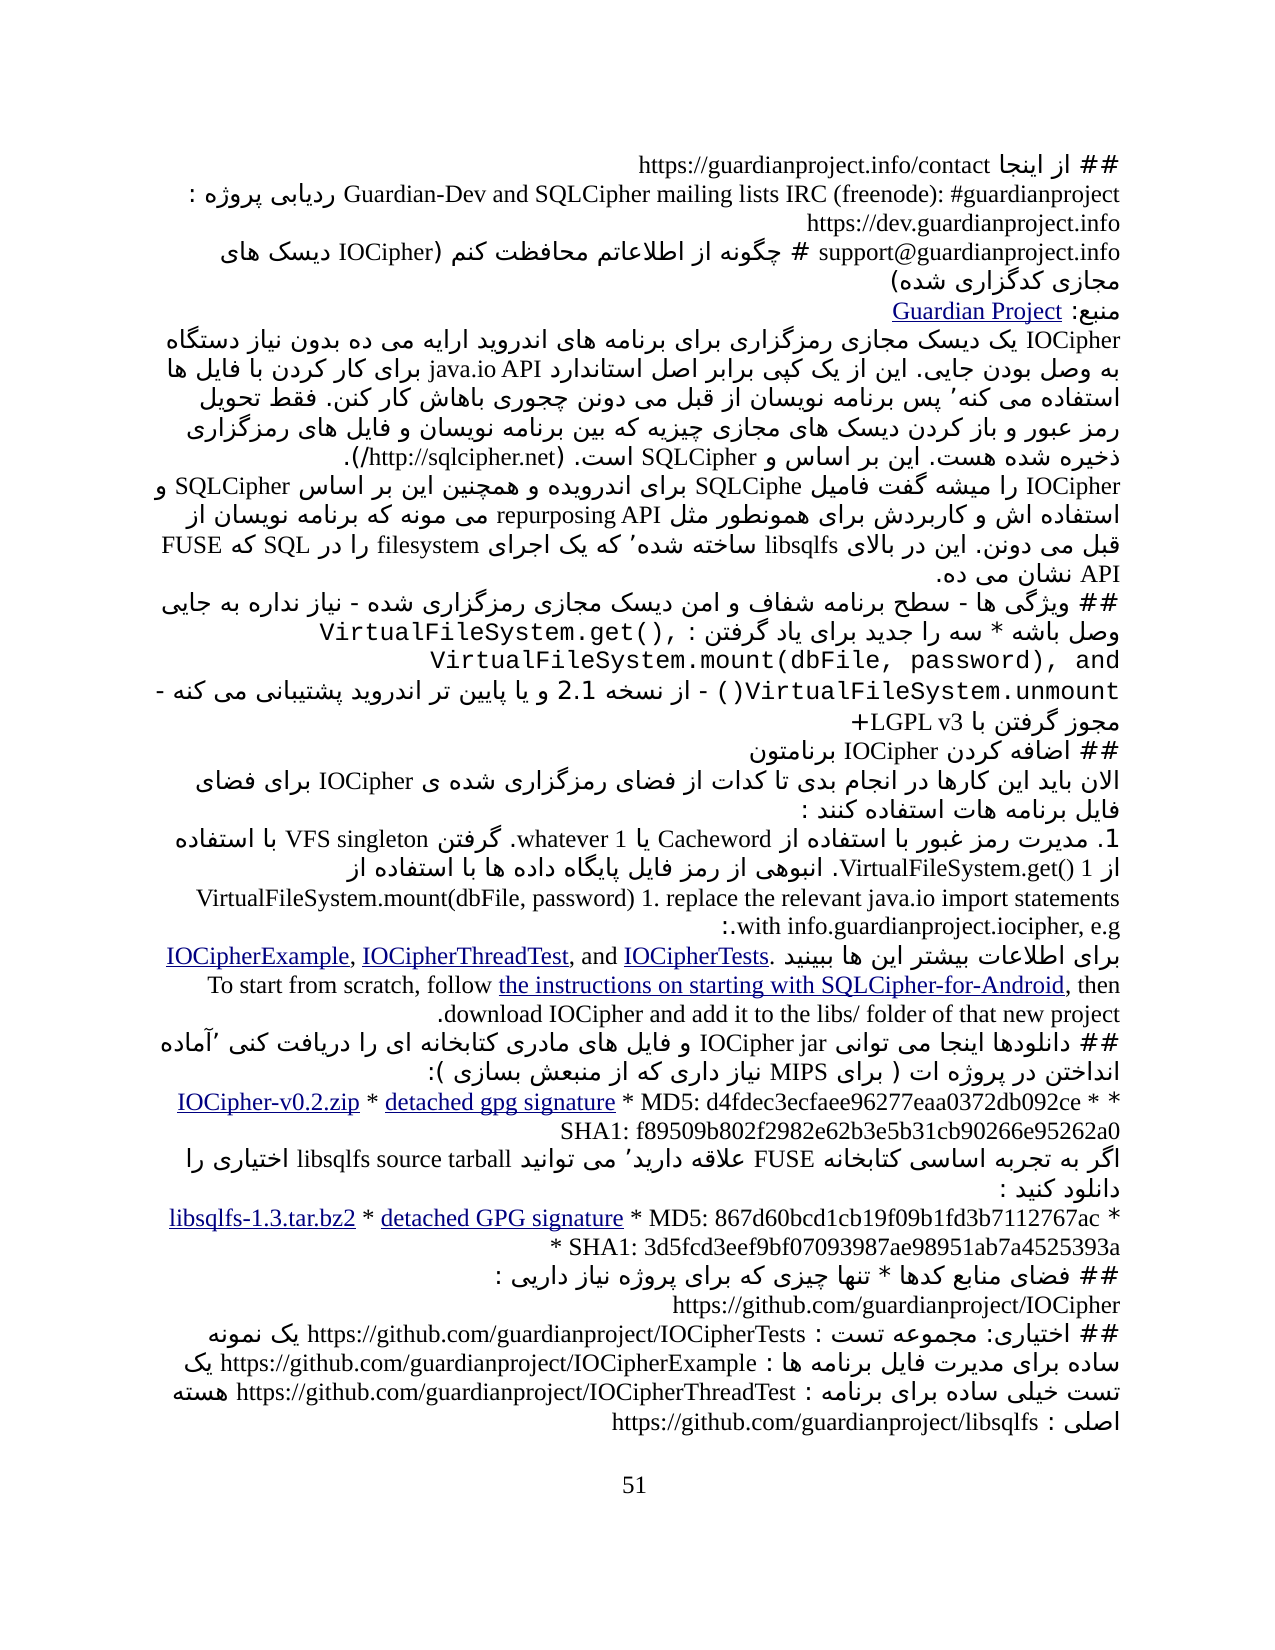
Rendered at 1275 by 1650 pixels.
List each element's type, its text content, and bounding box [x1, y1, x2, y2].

table_cell Guardian-Dev and SQLCipher mailing lists IRC (freenode): #guardianproject ردیابی پروژه : https://dev.guardianproject.info [150, 179, 1125, 237]
table_cell منبع: Guardian Project [150, 296, 1125, 325]
table_cell ## دانلودها اینجا می توانی IOCipher jar و فایل های مادری کتابخانه ای را دریافت کنی ٬‌آماده انداختن در پروژه ات ( برای MIPS نیاز داری که از منبعش بسازی ): [150, 1028, 1125, 1087]
table_cell اگر به تجربه اساسی کتابخانه FUSE علاقه دارید٬ می توانید libsqlfs source tarball اختیاری را دانلود کنید : [150, 1145, 1125, 1203]
table_cell برای اطلاعات بیشتر این ها ببینید IOCipherExample, IOCipherThreadTest, and IOCipherTests. To start from scratch, follow the instructions on starting with SQLCipher-for-Android, then download IOCipher and add it to the libs/ folder of that new project. [150, 941, 1125, 1028]
table_cell * IOCipher-v0.2.zip * detached gpg signature * MD5: d4fdec3ecfaee96277eaa0372db092ce * SHA1: f89509b802f2982e62b3e5b31cb90266e95262a0 [150, 1087, 1125, 1144]
table_cell ## اضافه کردن IOCipher برنامتون [150, 736, 1125, 766]
table_cell 1. مدیرت رمز غبور با استفاده از Cacheword یا whatever 1. گرفتن VFS singleton با استفاده از VirtualFileSystem.get() 1. انبوهی از رمز فایل پایگاه داده ها با استفاده از VirtualFileSystem.mount(dbFile, password) 1. replace the relevant java.io import statements with info.guardianproject.iocipher, e.g.: [150, 824, 1125, 941]
table_cell ## فضای منابع کدها * تنها چیزی که برای پروژه نیاز داریی : https://github.com/guardianproject/IOCipher [150, 1261, 1125, 1319]
table_cell ## اختیاری: مجموعه تست : https://github.com/guardianproject/IOCipherTests یک نمونه ساده برای مدیرت فایل برنامه ها : https://github.com/guardianproject/IOCipherExample یک تست خیلی ساده برای برنامه : https://github.com/guardianproject/IOCipherThreadTest هسته اصلی : https://github.com/guardianproject/libsqlfs [150, 1319, 1125, 1436]
table_cell IOCipher را میشه گفت فامیل SQLCiphe برای اندرویده و همچنین این بر اساس SQLCipher و استفاده اش و کاربردش برای همونطور مثل repurposing API می مونه که برنامه نویسان از قبل می دونن. این در بالای libsqlfs ساخته شده٬ که یک اجرای filesystem را در SQL که FUSE API نشان می ده. [150, 471, 1125, 588]
table_cell IOCipher یک دیسک مجازی رمزگزاری برای برنامه های اندروید ارایه می ده بدون نیاز دستگاه به وصل بودن جایی. این از یک کپی برابر اصل استاندارد java.io API برای کار کردن با فایل ها استفاده می کنه٬ پس برنامه نویسان از قبل می دونن چجوری باهاش کار کنن. فقط تحویل رمز عبور و باز کردن دیسک های مجازی چیزیه که بین برنامه نویسان و فایل های رمزگزاری ذخیره شده هست. این بر اساس و SQLCipher است. (http://sqlcipher.net/). [150, 325, 1125, 471]
table_cell * libsqlfs-1.3.tar.bz2 * detached GPG signature * MD5: 867d60bcd1cb19f09b1fd3b7112767ac * SHA1: 3d5fcd3eef9bf07093987ae98951ab7a4525393a [150, 1203, 1125, 1261]
table_cell ## از اینجا https://guardianproject.info/contact [150, 150, 1125, 179]
table_cell support@guardianproject.info # چگونه از اطلاعاتم محافظت کنم (IOCipher دیسک های مجازی کدگزاری شده) [150, 237, 1125, 296]
table_cell الان باید این کارها در انجام بدی تا کدات از فضای رمزگزاری شده ی IOCipher برای فضای فایل برنامه هات استفاده کنند : [150, 766, 1125, 824]
table_cell ## ویژگی ها - سطح برنامه شفاف و امن دیسک مجازی رمزگزاری شده - نیاز نداره به جایی وصل باشه * سه را جدید برای یاد گرفتن : VirtualFileSystem.get(), VirtualFileSystem.mount(dbFile, password), and VirtualFileSystem.unmount() - از نسخه 2.1 و یا پایین تر اندروید پشتیبانی می کنه - مجوز گرفتن با LGPL v3+ [150, 588, 1125, 736]
